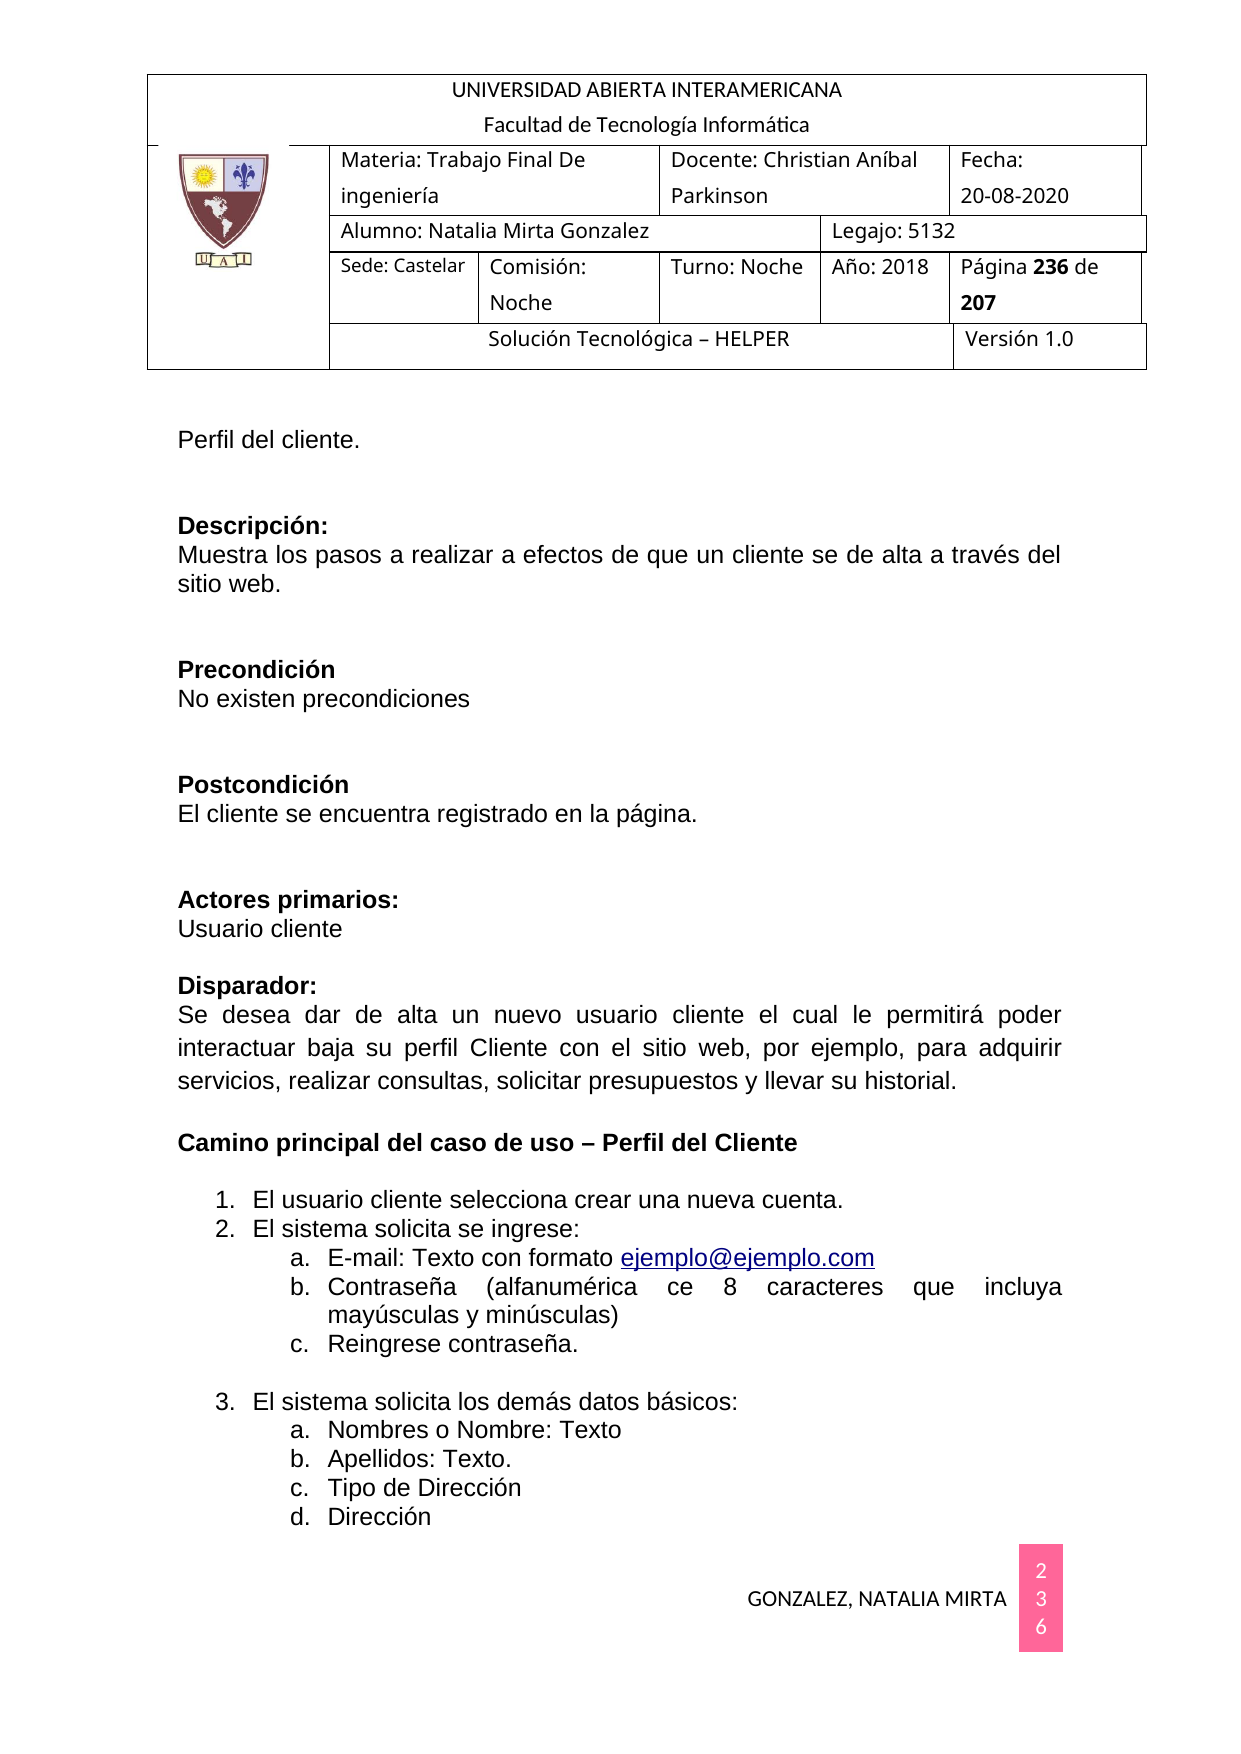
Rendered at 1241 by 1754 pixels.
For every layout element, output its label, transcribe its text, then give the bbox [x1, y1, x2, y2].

text No existen precondiciones [177, 684, 1063, 712]
text Disparador: [177, 971, 1063, 1000]
text Camino principal del caso de uso – Perfil del Cliente [177, 1128, 1063, 1156]
text Usuario cliente [177, 914, 1063, 942]
text Perfil del cliente. [177, 425, 1063, 454]
text El cliente se encuentra registrado en la página. [177, 799, 1063, 827]
list Nombres o Nombre: Texto [290, 1415, 1063, 1444]
text Precondición [177, 655, 1063, 684]
list Contraseña (alfanumérica ce 8 caracteres que incluya mayúsculas y minúsculas) [290, 1271, 1063, 1329]
list Reingrese contraseña. [290, 1329, 1063, 1358]
list E-mail: Texto con formato ejemplo@ejemplo.com [290, 1243, 1063, 1271]
list El sistema solicita se ingrese: [215, 1214, 1063, 1243]
text Muestra los pasos a realizar a efectos de que un cliente se de alta a través del sitio web. [177, 540, 1063, 597]
text Se desea dar de alta un nuevo usuario cliente el cual le permitirá poder interactuar baja su perfil Cliente con el sitio web, por ejemplo, para adquirir servicios, realizar consultas, solicitar presupuestos y llevar su historial. [177, 1000, 1063, 1095]
list Tipo de Dirección [290, 1473, 1063, 1501]
list El usuario cliente selecciona crear una nueva cuenta. [215, 1185, 1063, 1214]
list Dirección [290, 1501, 1063, 1530]
list El sistema solicita los demás datos básicos: [215, 1386, 1063, 1415]
text Postcondición [177, 770, 1063, 799]
text Actores primarios: [177, 885, 1063, 914]
text Descripción: [177, 511, 1063, 540]
list Apellidos: Texto. [290, 1444, 1063, 1473]
